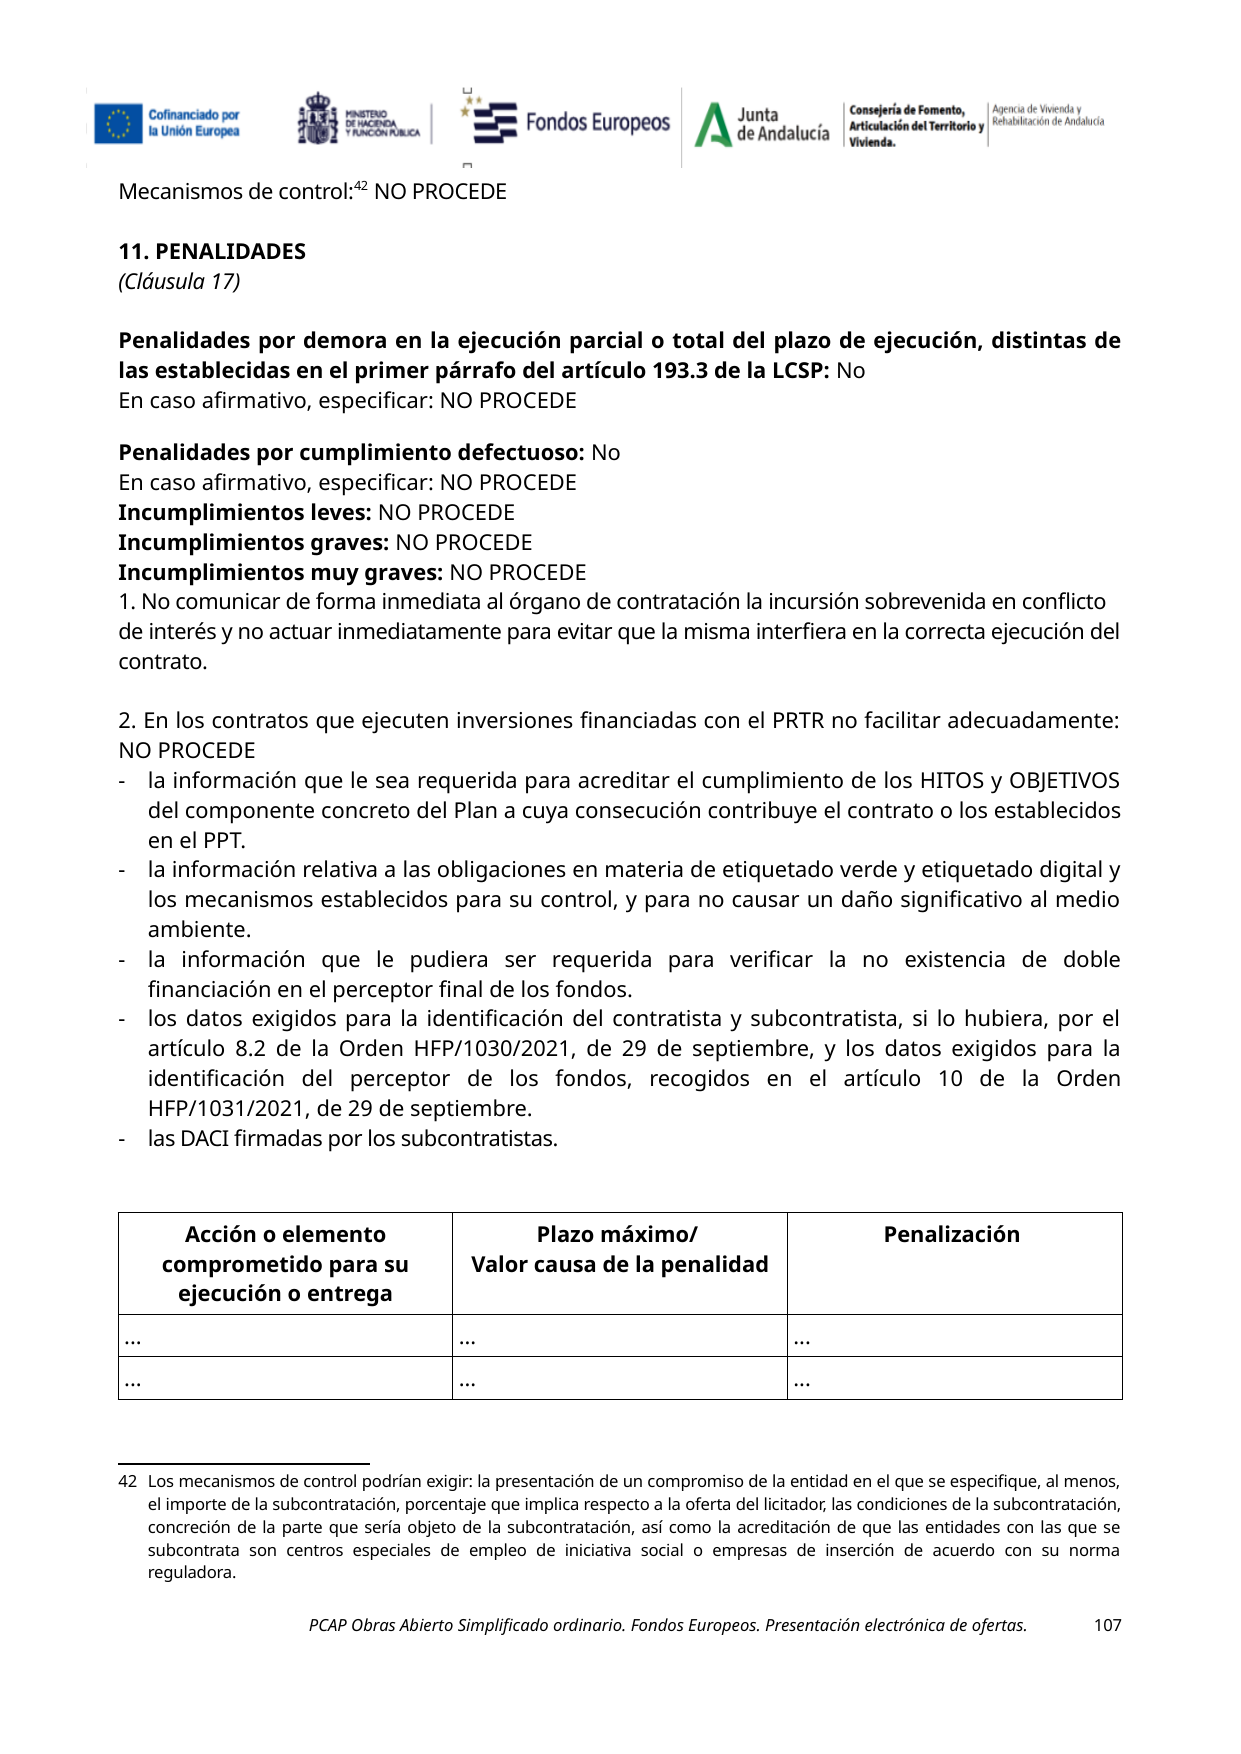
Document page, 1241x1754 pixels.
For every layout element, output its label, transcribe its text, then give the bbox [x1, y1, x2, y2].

text Penalidades por cumplimiento defectuoso: No [118, 437, 1122, 467]
table_cell ... [788, 1315, 1122, 1356]
text - las DACI firmadas por los subcontratistas. [118, 1123, 1122, 1152]
text En caso afirmativo, especificar: NO PROCEDE [118, 467, 1122, 497]
table_header Plazo máximo/ Valor causa de la penalidad [453, 1213, 787, 1314]
table_cell ... [119, 1315, 452, 1356]
text - los datos exigidos para la identificación del contratista y subcontratista, si lo hubiera, por el artículo 8.2 de la Orden HFP/1030/2021, de 29 de septiembre, y los datos exigidos para la identificación del perceptor de los fondos, recogidos en el artículo 10 de la Orden HFP/1031/2021, de 29 de septiembre. [118, 1003, 1122, 1123]
text Incumplimientos muy graves: NO PROCEDE [118, 557, 1122, 586]
text - la información que le pudiera ser requerida para verificar la no existencia de doble financiación en el perceptor final de los fondos. [118, 944, 1122, 1003]
text (Cláusula 17) [118, 266, 1122, 296]
text 2. En los contratos que ejecuten inversiones financiadas con el PRTR no facilitar adecuadamente: NO PROCEDE [118, 706, 1122, 765]
text Mecanismos de control: NO PROCEDE [118, 176, 1122, 206]
text 11. PENALIDADES [118, 236, 1122, 266]
text - la información que le sea requerida para acreditar el cumplimiento de los HITOS y OBJETIVOS del componente concreto del Plan a cuya consecución contribuye el contrato o los establecidos en el PPT. [118, 765, 1122, 854]
table_cell ... [788, 1357, 1122, 1398]
table_cell ... [453, 1357, 787, 1398]
text Los mecanismos de control podrían exigir: la presentación de un compromiso de la entidad en el que se especifique, al menos, el importe de la subcontratación, porcentaje que implica respecto a la oferta del licitador, las condiciones de la subcontratación, concreción de la parte que sería objeto de la subcontratación, así como la acreditación de que las entidades con las que se subcontrata son centros especiales de empleo de iniciativa social o empresas de inserción de acuerdo con su norma reguladora. [118, 1470, 1122, 1584]
text - la información relativa a las obligaciones en materia de etiquetado verde y etiquetado digital y los mecanismos establecidos para su control, y para no causar un daño significativo al medio ambiente. [118, 854, 1122, 944]
text 1. No comunicar de forma inmediata al órgano de contratación la incursión sobrevenida en conflicto de interés y no actuar inmediatamente para evitar que la misma interfiera en la correcta ejecución del contrato. [118, 586, 1122, 676]
picture [86, 84, 1118, 168]
table_cell ... [119, 1357, 452, 1398]
text Incumplimientos graves: NO PROCEDE [118, 527, 1122, 557]
table_cell ... [453, 1315, 787, 1356]
table_header Penalización [788, 1213, 1122, 1314]
table_header Acción o elemento comprometido para su ejecución o entrega [119, 1213, 452, 1314]
text Incumplimientos leves: NO PROCEDE [118, 497, 1122, 527]
text En caso afirmativo, especificar: NO PROCEDE [118, 385, 1122, 415]
text Penalidades por demora en la ejecución parcial o total del plazo de ejecución, distintas de las establecidas en el primer párrafo del artículo 193.3 de la LCSP: No [118, 325, 1122, 385]
